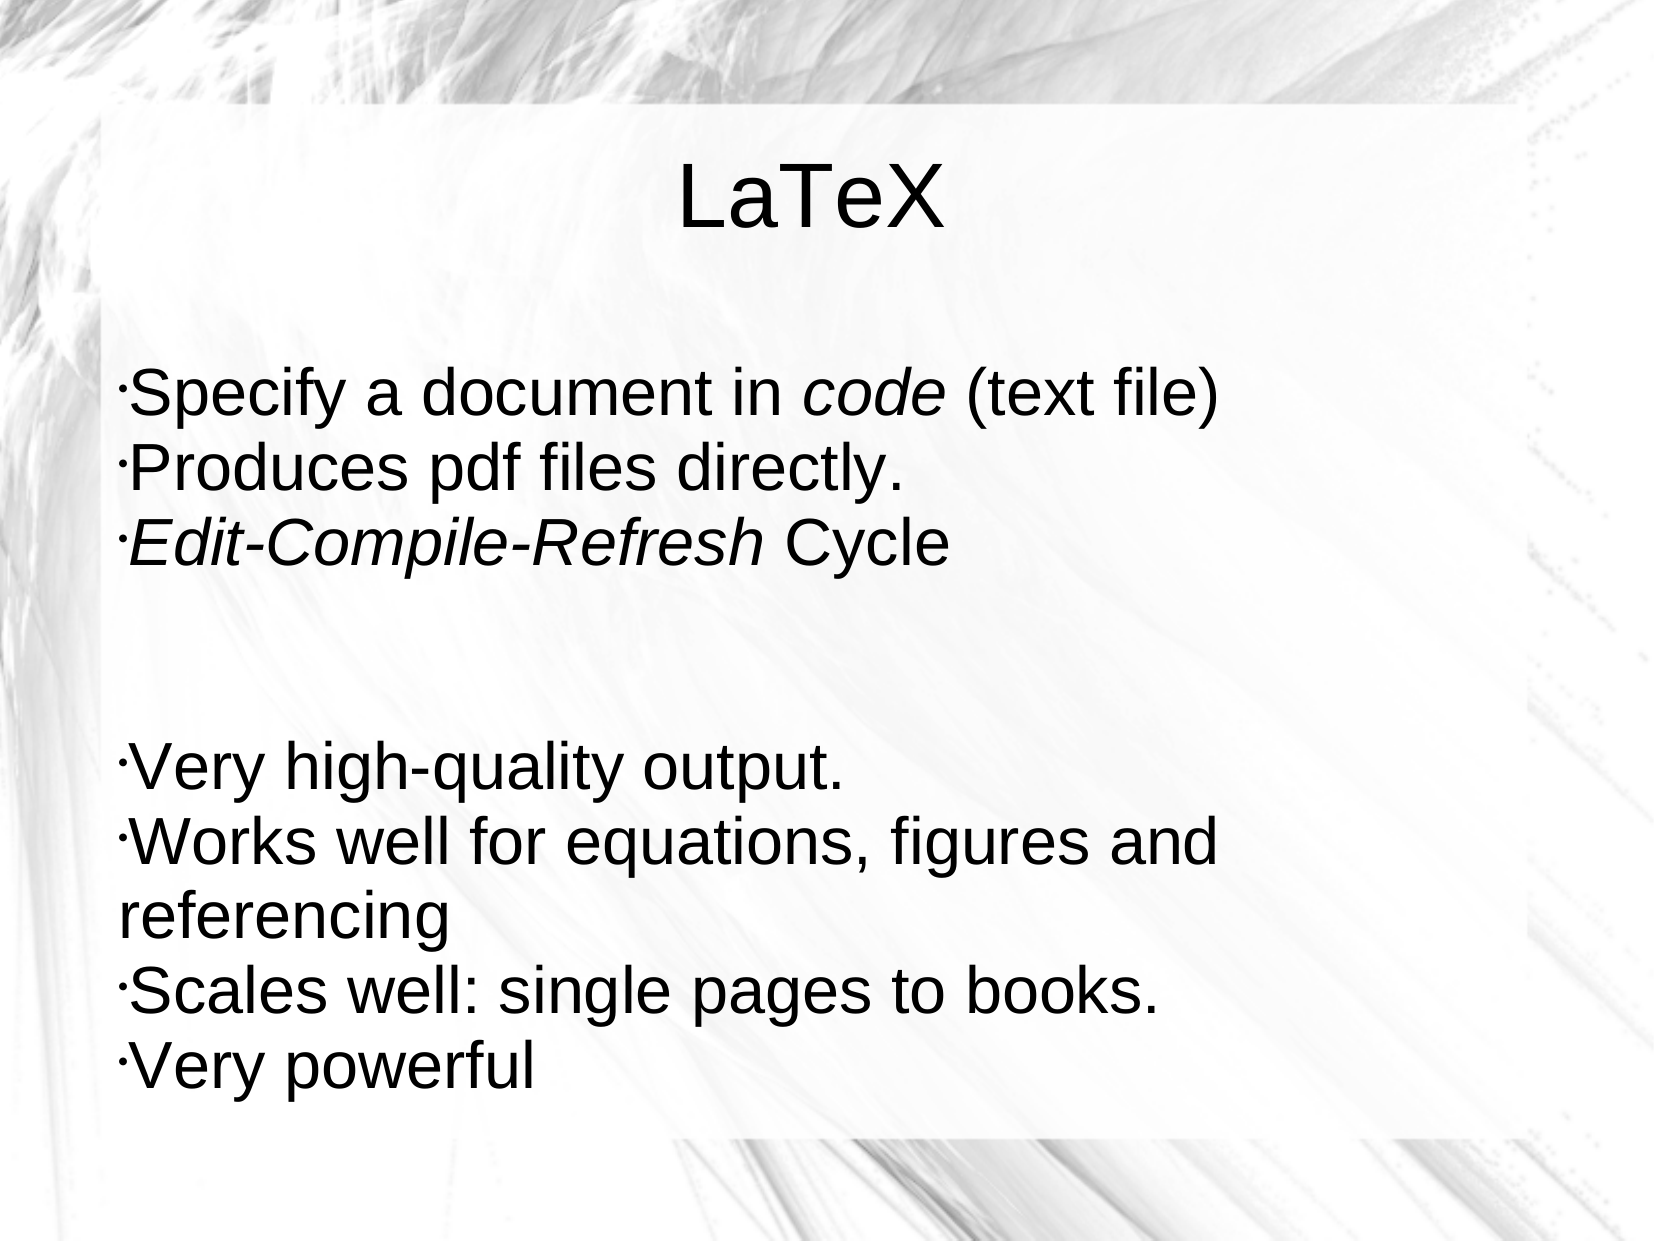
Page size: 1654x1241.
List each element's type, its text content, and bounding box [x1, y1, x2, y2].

picture [0, 0, 1654, 1241]
subtitle Specify a document in code (text file) Produces pdf files directly. Edit-Compile-Refresh Cycle Very high-quality output. Works well for equations, figures and referencing Scales well: single pages to books. Very powerful [118, 280, 1571, 1178]
title LaTeX [118, 119, 1506, 273]
